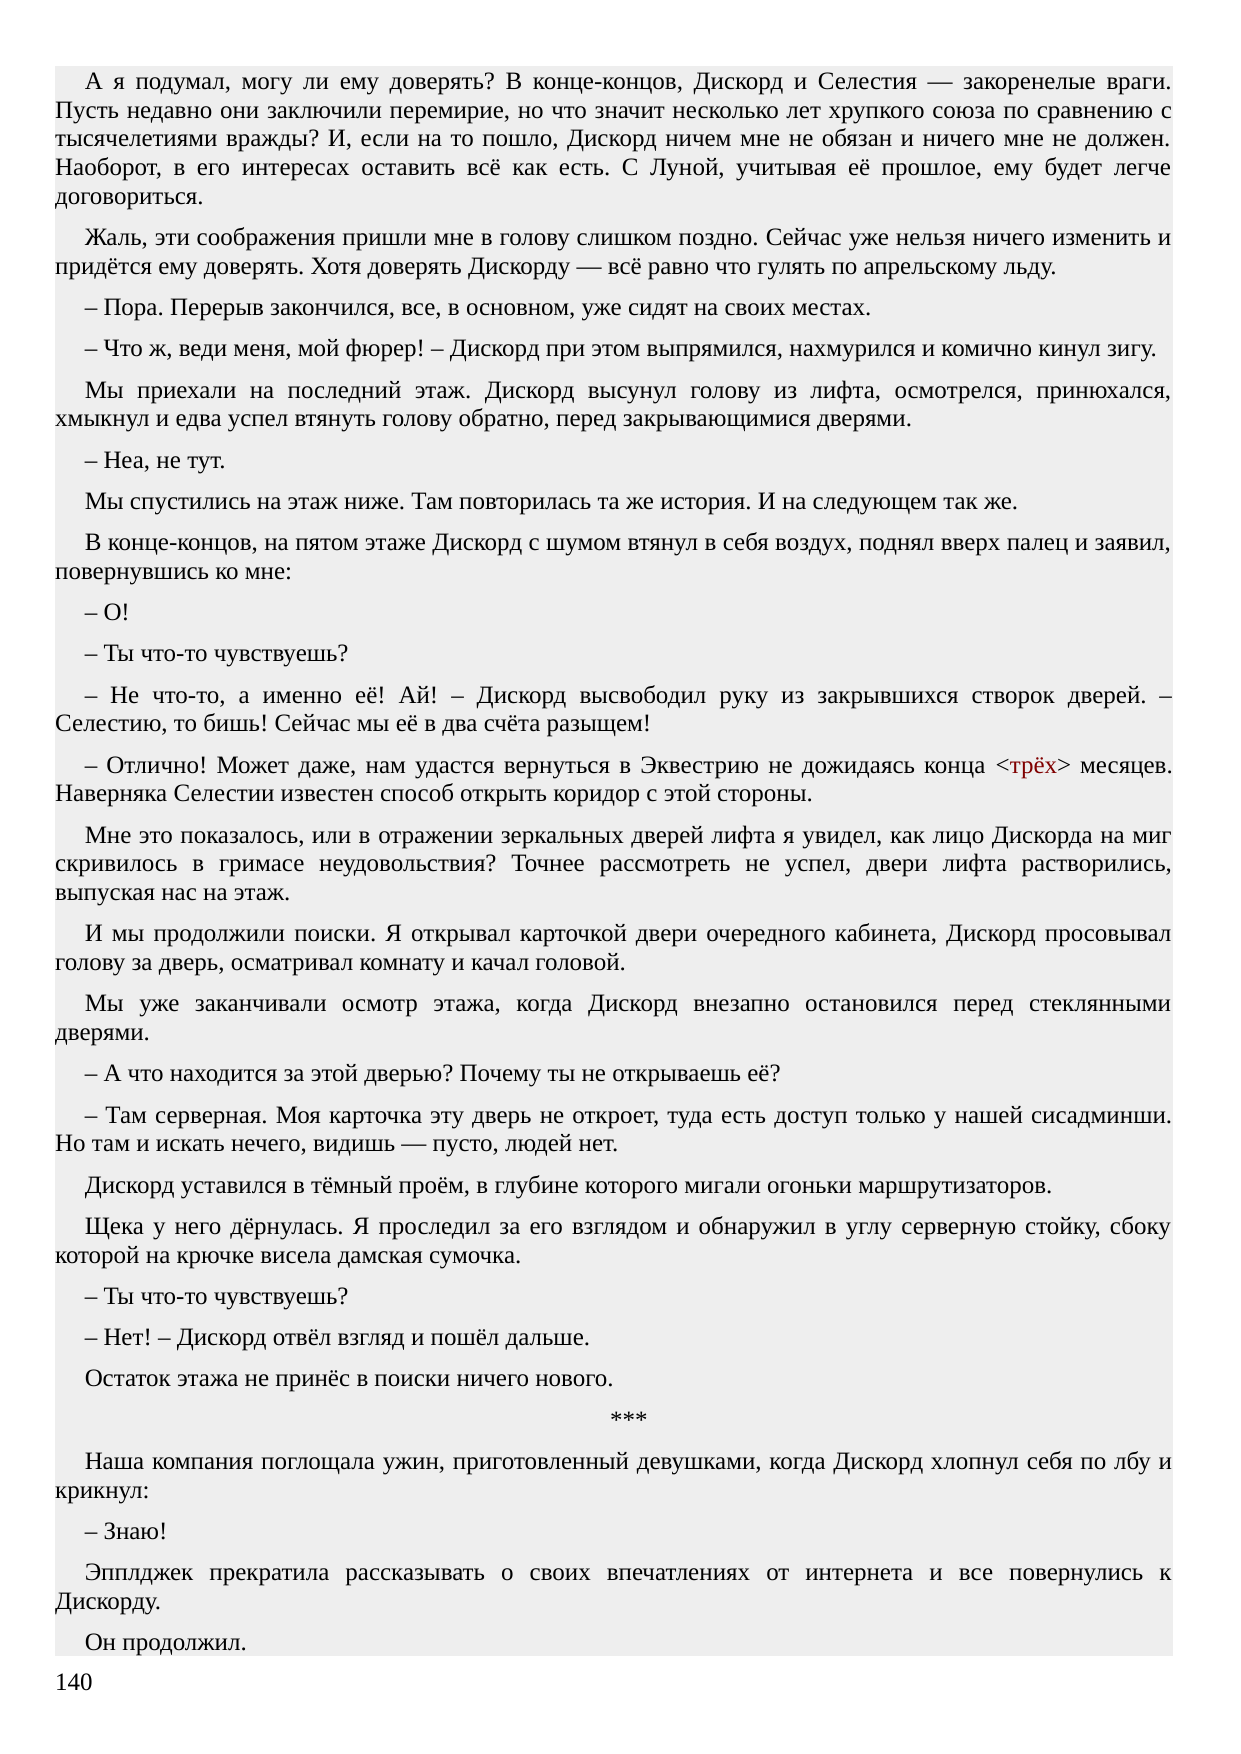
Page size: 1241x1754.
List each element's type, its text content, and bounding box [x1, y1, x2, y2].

text Жаль, эти соображения пришли мне в голову слишком поздно. Сейчас уже нельзя ничего изменить и придётся ему доверять. Хотя доверять Дискорду — всё равно что гулять по апрельскому льду. [55, 222, 1173, 280]
text Он продолжил. [55, 1627, 1173, 1656]
text Мне это показалось, или в отражении зеркальных дверей лифта я увидел, как лицо Дискорда на миг скривилось в гримасе неудовольствия? Точнее рассмотреть не успел, двери лифта растворились, выпуская нас на этаж. [55, 820, 1173, 906]
text А я подумал, могу ли ему доверять? В конце-концов, Дискорд и Селестия — закоренелые враги. Пусть недавно они заключили перемирие, но что значит несколько лет хрупкого союза по сравнению с тысячелетиями вражды? И, если на то пошло, Дискорд ничем мне не обязан и ничего мне не должен. Наоборот, в его интересах оставить всё как есть. С Луной, учитывая её прошлое, ему будет легче договориться. [55, 66, 1173, 210]
text Дискорд уставился в тёмный проём, в глубине которого мигали огоньки маршрутизаторов. [55, 1170, 1173, 1198]
text – Ты что-то чувствуешь? [55, 638, 1173, 667]
text – Отлично! Может даже, нам удастся вернуться в Эквестрию не дожидаясь конца <трёх> месяцев. Наверняка Селестии известен способ открыть коридор с этой стороны. [55, 750, 1173, 807]
text – А что находится за этой дверью? Почему ты не открываешь её? [55, 1058, 1173, 1087]
text – Ты что-то чувствуешь? [55, 1281, 1173, 1310]
text – Нет! – Дискорд отвёл взгляд и пошёл дальше. [55, 1322, 1173, 1351]
text Наша компания поглощала ужин, приготовленный девушками, когда Дискорд хлопнул себя по лбу и крикнул: [55, 1446, 1173, 1503]
text Мы спустились на этаж ниже. Там повторилась та же история. И на следующем так же. [55, 486, 1173, 515]
text – Там серверная. Моя карточка эту дверь не откроет, туда есть доступ только у нашей сисадминши. Но там и искать нечего, видишь — пусто, людей нет. [55, 1100, 1173, 1157]
text Щека у него дёрнулась. Я проследил за его взглядом и обнаружил в углу серверную стойку, сбоку которой на крючке висела дамская сумочка. [55, 1211, 1173, 1268]
text Мы приехали на последний этаж. Дискорд высунул голову из лифта, осмотрелся, принюхался, хмыкнул и едва успел втянуть голову обратно, перед закрывающимися дверями. [55, 375, 1173, 432]
text – Знаю! [55, 1516, 1173, 1545]
text *** [55, 1405, 1173, 1433]
text – О! [55, 597, 1173, 626]
text – Пора. Перерыв закончился, все, в основном, уже сидят на своих местах. [55, 292, 1173, 321]
text В конце-концов, на пятом этаже Дискорд с шумом втянул в себя воздух, поднял вверх палец и заявил, повернувшись ко мне: [55, 527, 1173, 585]
text – Что ж, веди меня, мой фюрер! – Дискорд при этом выпрямился, нахмурился и комично кинул зигу. [55, 333, 1173, 362]
text И мы продолжили поиски. Я открывал карточкой двери очередного кабинета, Дискорд просовывал голову за дверь, осматривал комнату и качал головой. [55, 918, 1173, 976]
text – Не что-то, а именно её! Ай! – Дискорд высвободил руку из закрывшихся створок дверей. – Селестию, то бишь! Сейчас мы её в два счёта разыщем! [55, 680, 1173, 737]
text Эпплджек прекратила рассказывать о своих впечатлениях от интернета и все повернулись к Дискорду. [55, 1557, 1173, 1615]
text – Неа, не тут. [55, 445, 1173, 473]
text Мы уже заканчивали осмотр этажа, когда Дискорд внезапно остановился перед стеклянными дверями. [55, 988, 1173, 1046]
text Остаток этажа не принёс в поиски ничего нового. [55, 1363, 1173, 1392]
